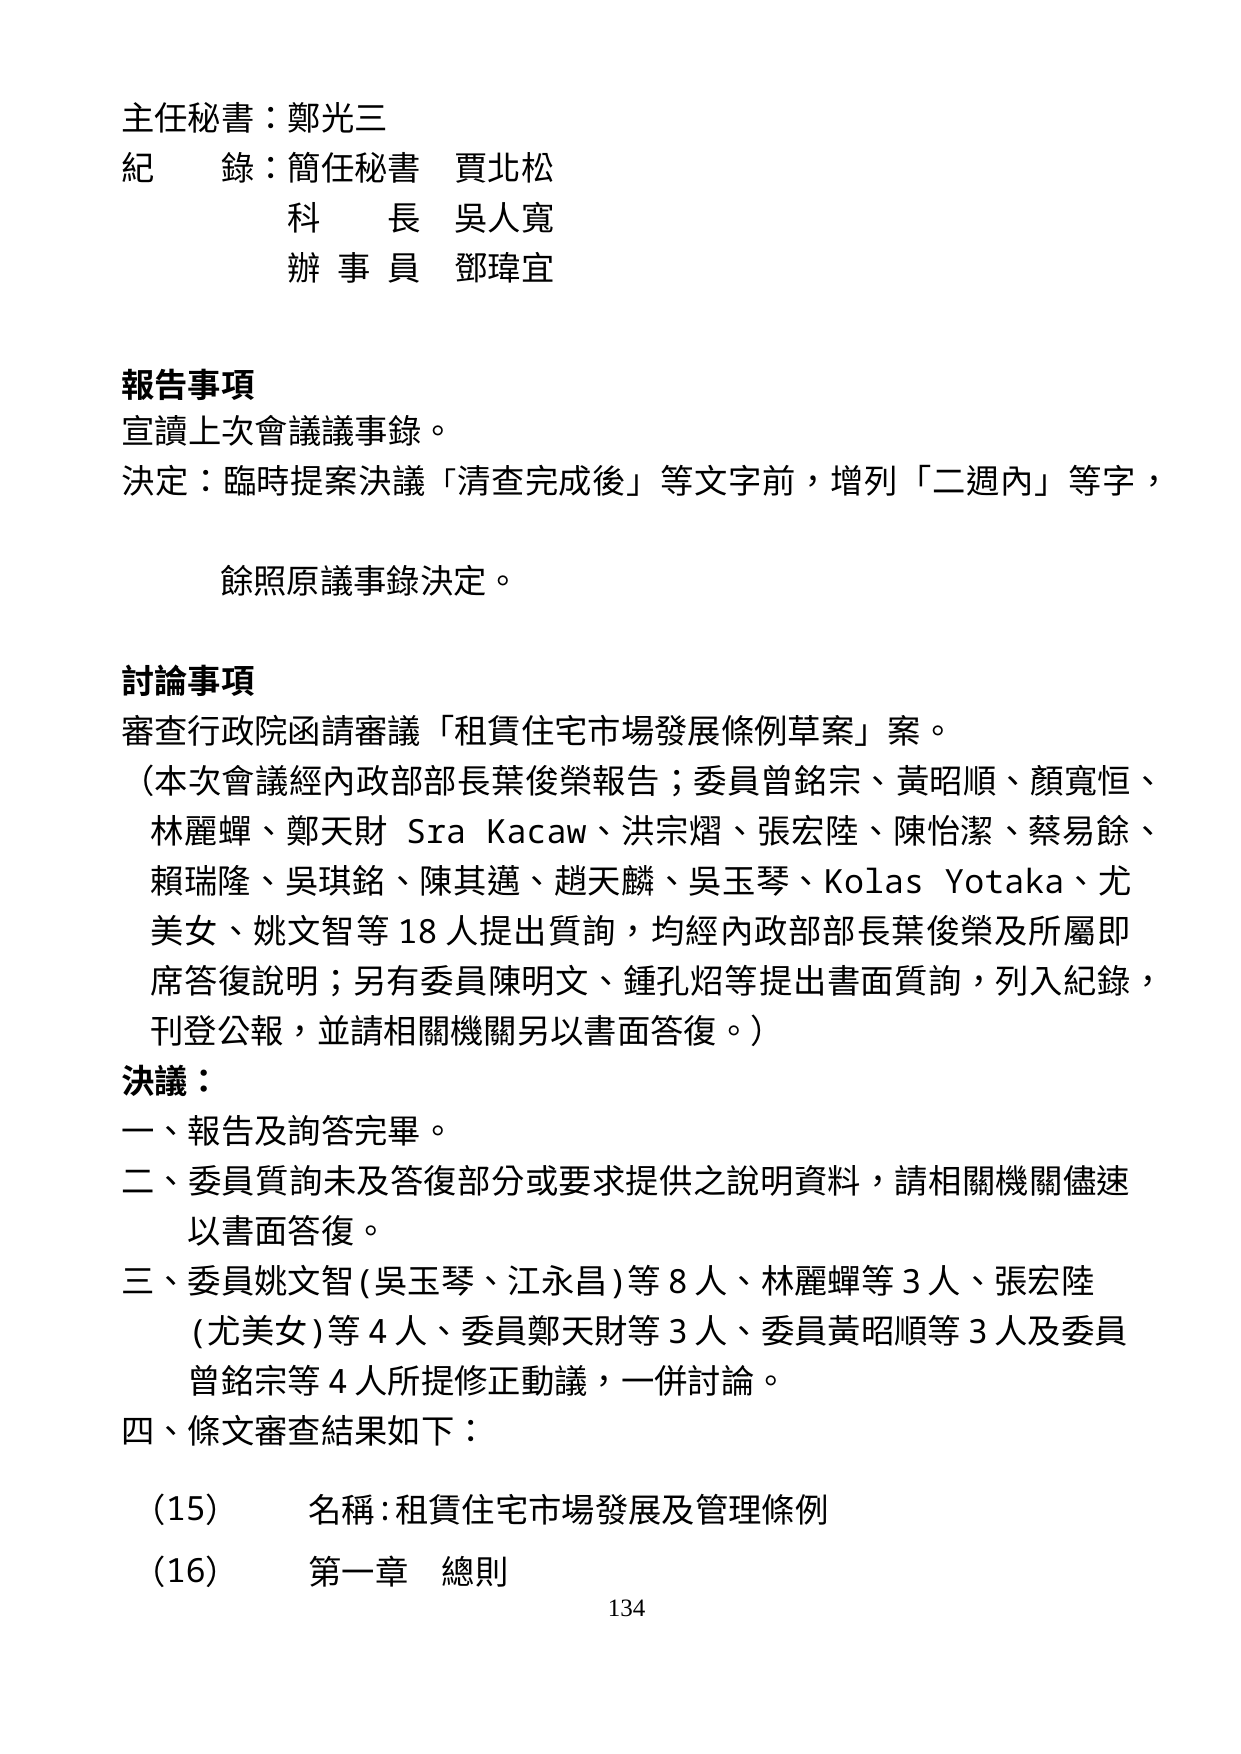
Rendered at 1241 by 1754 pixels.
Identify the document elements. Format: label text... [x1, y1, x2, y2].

table_cell [121, 1528, 297, 1591]
table_header [121, 1466, 297, 1528]
text （本次會議經內政部部長葉俊榮報告；委員曾銘宗、黃昭順、顏寬恒、林麗蟬、鄭天財 Sra Kacaw、洪宗熠、張宏陸、陳怡潔、蔡易餘、賴瑞隆、吳琪銘、陳其邁、趙天麟、吳玉琴、Kolas Yotaka、尤美女、姚文智等18人提出質詢，均經內政部部長葉俊榮及所屬即席答復說明；另有委員陳明文、鍾孔炤等提出書面質詢，列入紀錄，刊登公報，並請相關機關另以書面答復。） [121, 753, 1132, 1053]
text 二、委員質詢未及答復部分或要求提供之說明資料，請相關機關儘速以書面答復。 [121, 1153, 1132, 1253]
text 決議： [121, 1053, 1132, 1103]
text 主任秘書：鄭光三 [121, 91, 1240, 141]
text 四、條文審查結果如下： [121, 1403, 1132, 1453]
table_cell 第一章 總則 [297, 1528, 1132, 1591]
table_header 名稱:租賃住宅市場發展及管理條例 [297, 1466, 1132, 1528]
text 紀 錄：簡任秘書 賈北松 [121, 141, 1240, 191]
text 審查行政院函請審議「租賃住宅市場發展條例草案」案。 [121, 703, 1132, 753]
text 辦 事 員 鄧瑋宜 [121, 241, 1240, 291]
text 科 長 吳人寬 [121, 191, 1240, 241]
text 決定：臨時提案決議「清查完成後」等文字前，增列「二週內」等字， [121, 453, 1137, 553]
text 三、委員姚文智(吳玉琴、江永昌)等8人、林麗蟬等3人、張宏陸(尤美女)等4人、委員鄭天財等3人、委員黃昭順等3人及委員曾銘宗等4人所提修正動議，一併討論。 [121, 1253, 1132, 1403]
text 報告事項 [121, 341, 1240, 403]
text 宣讀上次會議議事錄。 [121, 403, 1132, 453]
text 一、報告及詢答完畢。 [121, 1103, 1132, 1153]
text 餘照原議事錄決定。 [187, 553, 1137, 603]
text 討論事項 [121, 653, 1132, 703]
